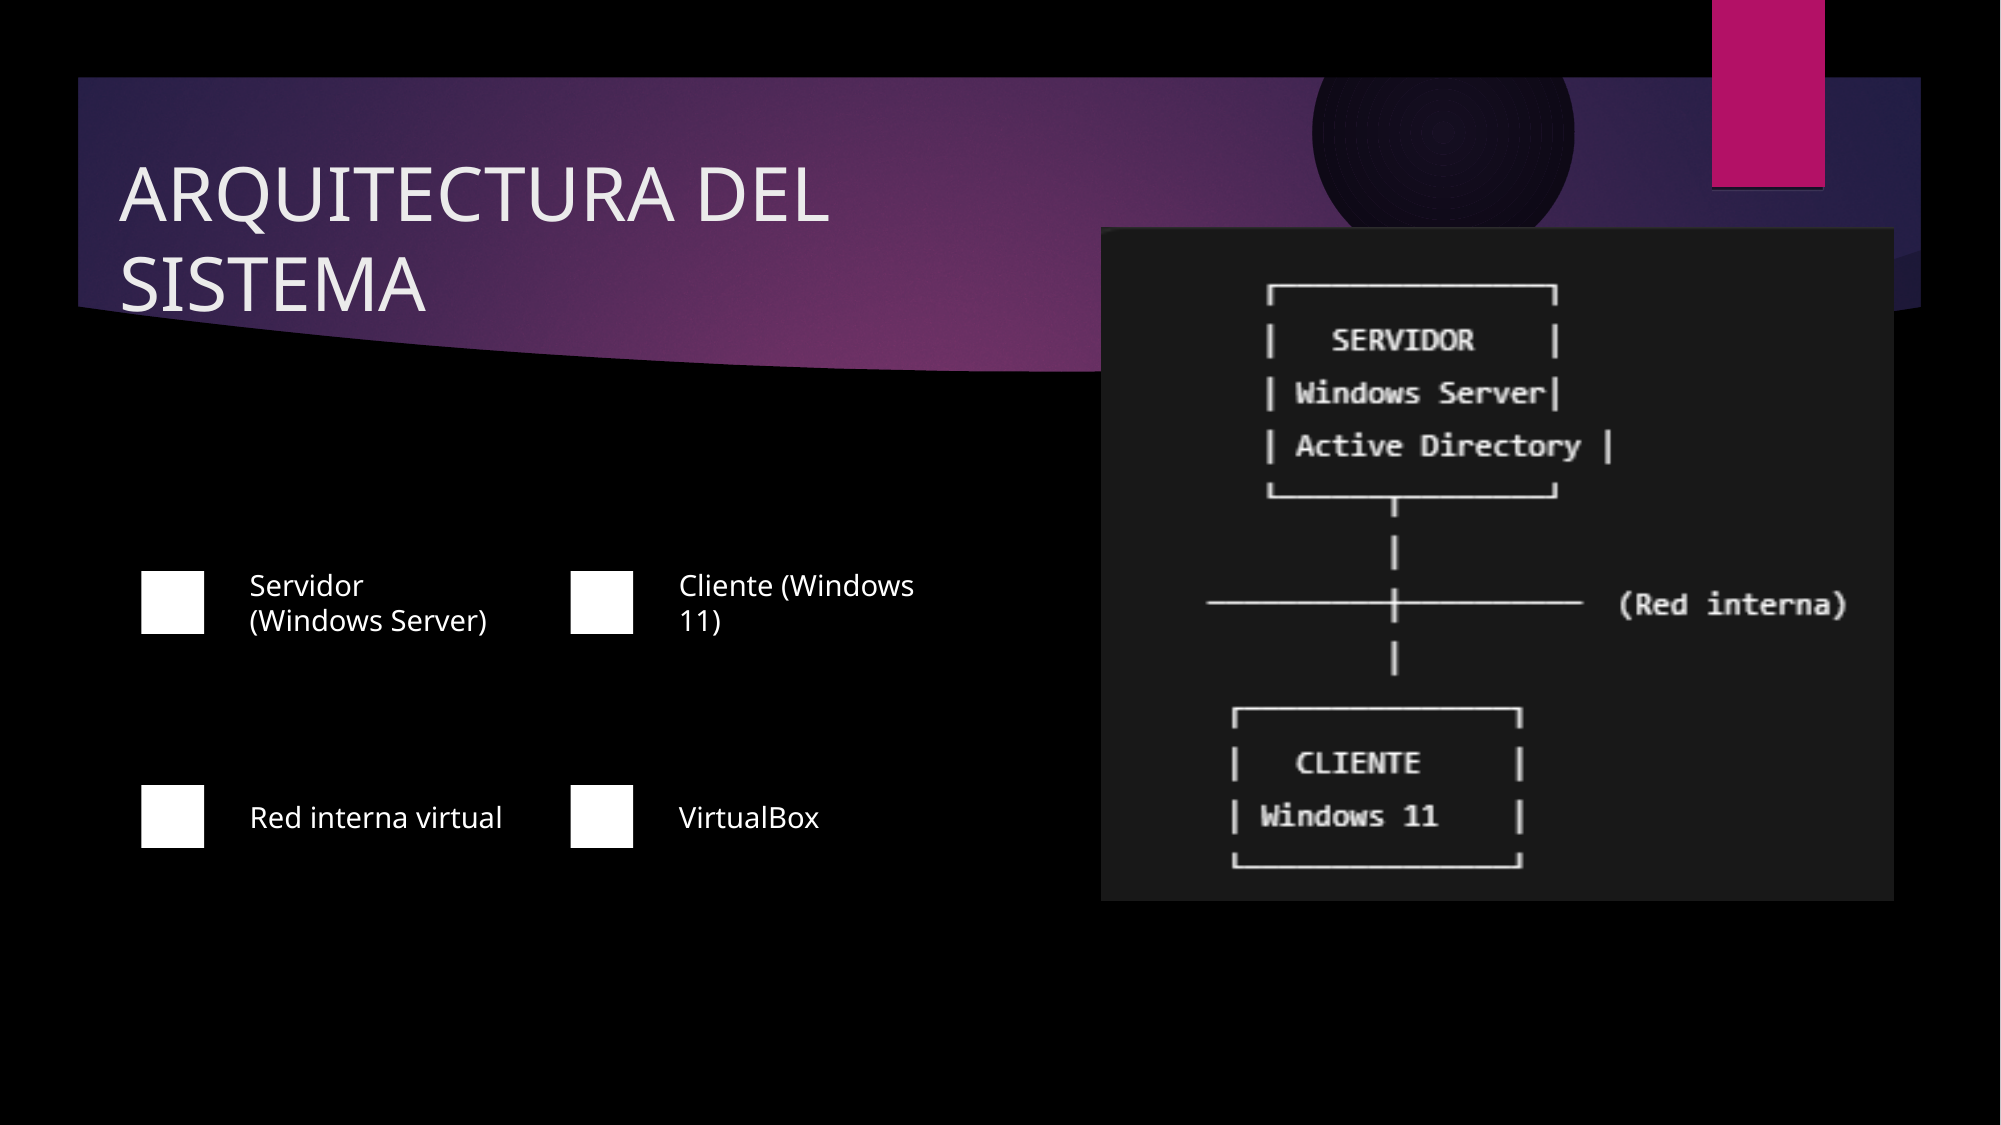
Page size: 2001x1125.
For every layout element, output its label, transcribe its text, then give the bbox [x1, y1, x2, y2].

text_box Cliente (Windows 11) [678, 548, 933, 657]
title ARQUITECTURA DEL SISTEMA [104, 103, 947, 370]
text_box [547, 548, 656, 657]
text_box Servidor (Windows Server) [249, 548, 504, 657]
text_box VirtualBox [678, 762, 933, 871]
text_box Red interna virtual [249, 762, 504, 871]
picture [1101, 227, 1894, 901]
text_box [118, 548, 227, 657]
text_box [118, 762, 227, 871]
text_box [547, 762, 656, 871]
